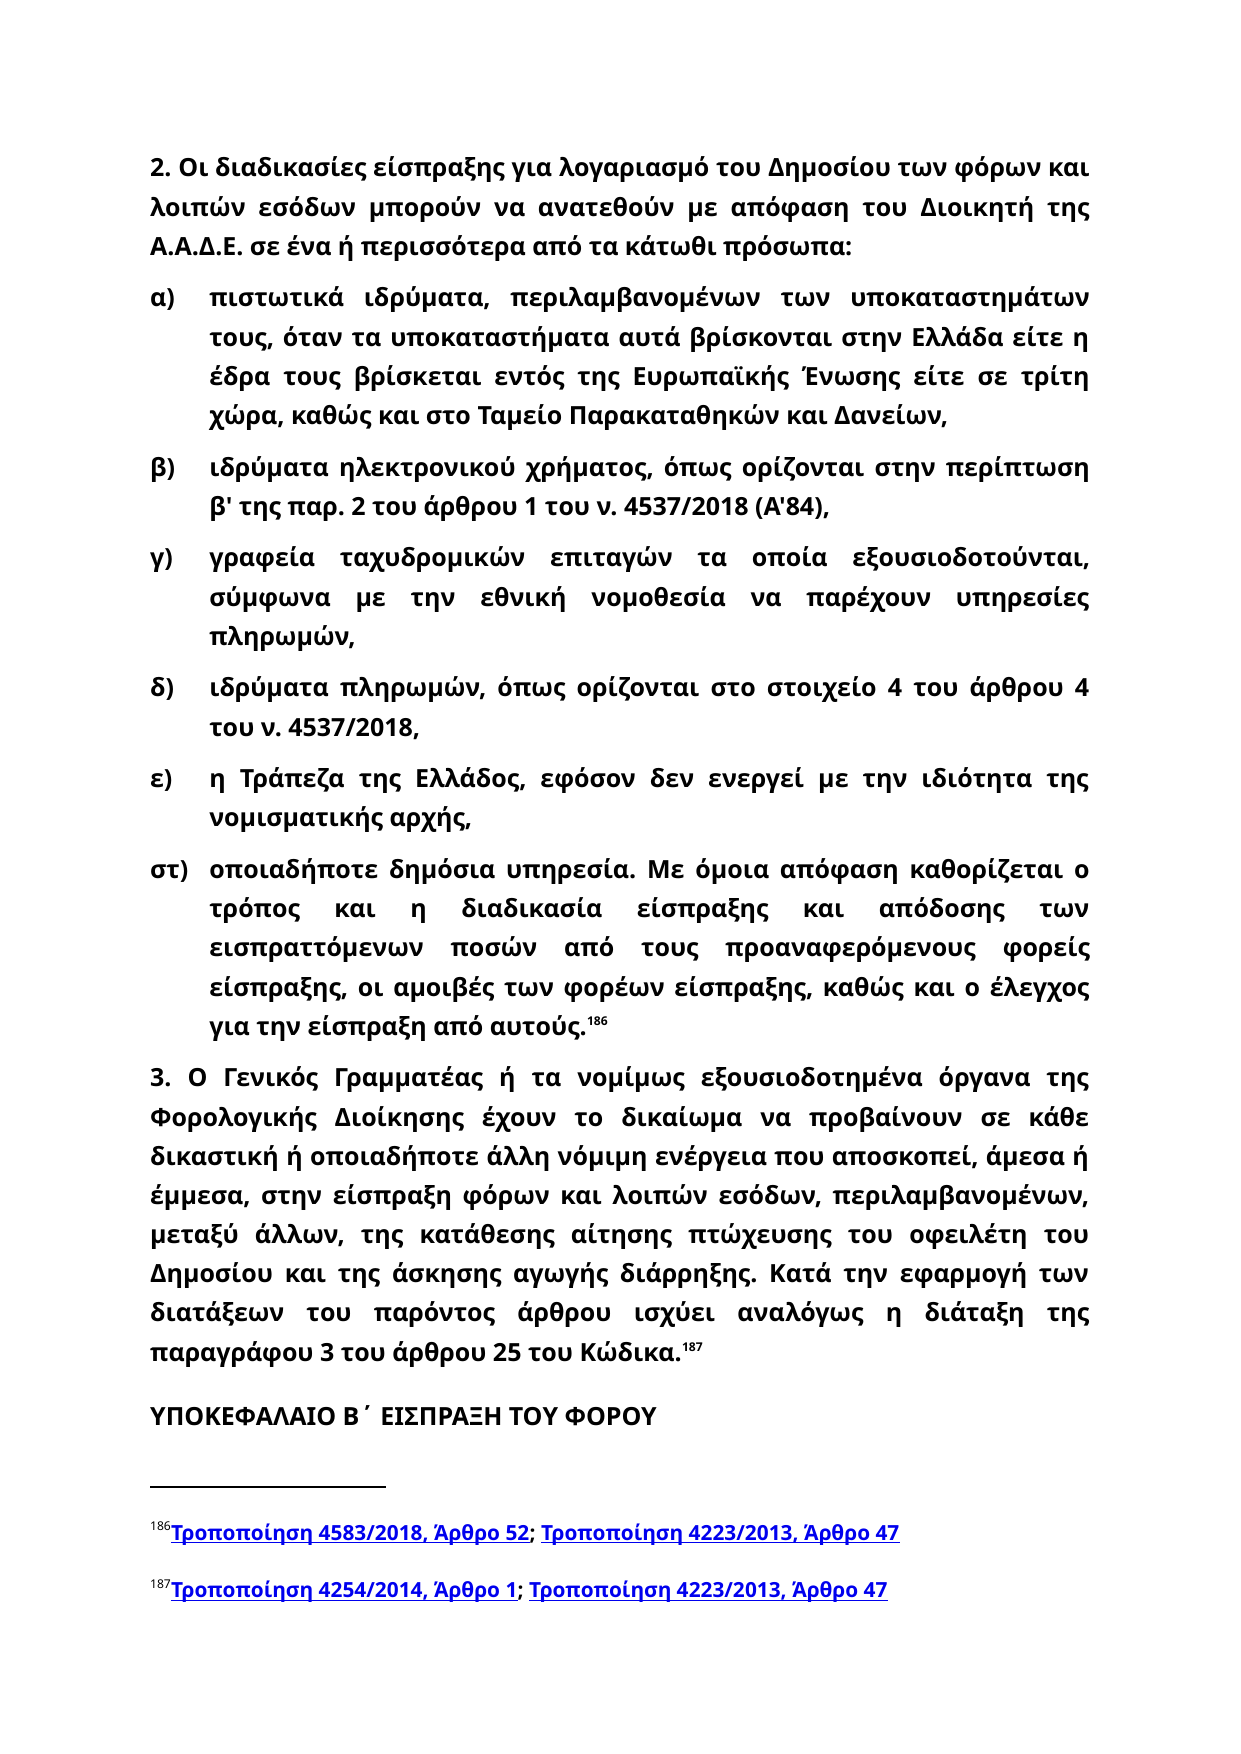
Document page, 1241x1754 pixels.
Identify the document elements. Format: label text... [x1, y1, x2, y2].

text 3. Ο Γενικός Γραμματέας ή τα νομίμως εξουσιοδοτημένα όργανα της Φορολογικής Διοίκησης έχουν το δικαίωμα να προβαίνουν σε κάθε δικαστική ή οποιαδήποτε άλλη νόμιμη ενέργεια που αποσκοπεί, άμεσα ή έμμεσα, στην είσπραξη φόρων και λοιπών εσόδων, περιλαμβανομένων, μεταξύ άλλων, της κατάθεσης αίτησης πτώχευσης του οφειλέτη του Δημοσίου και της άσκησης αγωγής διάρρηξης. Κατά την εφαρμογή των διατάξεων του παρόντος άρθρου ισχύει αναλόγως η διάταξη της παραγράφου 3 του άρθρου 25 του Κώδικα. [150, 1060, 1090, 1368]
text Τροποποίηση 4254/2014, Άρθρο 1; Τροποποίηση 4223/2013, Άρθρο 47 [150, 1576, 1090, 1604]
list γ) γραφεία ταχυδρομικών επιταγών τα οποία εξουσιοδοτούνται, σύμφωνα με την εθνική νομοθεσία να παρέχουν υπηρεσίες πληρωμών, [150, 540, 1090, 652]
list β) ιδρύματα ηλεκτρονικού χρήματος, όπως ορίζονται στην περίπτωση β' της παρ. 2 του άρθρου 1 του ν. 4537/2018 (Α'84), [150, 449, 1090, 522]
list δ) ιδρύματα πληρωμών, όπως ορίζονται στο στοιχείο 4 του άρθρου 4 του ν. 4537/2018, [150, 670, 1090, 743]
text ΥΠΟΚΕΦΑΛΑΙΟ Β΄ ΕΙΣΠΡΑΞΗ ΤΟΥ ΦΟΡΟΥ [150, 1398, 1090, 1432]
list α) πιστωτικά ιδρύματα, περιλαμβανομένων των υποκαταστημάτων τους, όταν τα υποκαταστήματα αυτά βρίσκονται στην Ελλάδα είτε η έδρα τους βρίσκεται εντός της Ευρωπαϊκής Ένωσης είτε σε τρίτη χώρα, καθώς και στο Ταμείο Παρακαταθηκών και Δανείων, [150, 280, 1090, 432]
text 2. Οι διαδικασίες είσπραξης για λογαριασμό του Δημοσίου των φόρων και λοιπών εσόδων μπορούν να ανατεθούν με απόφαση του Διοικητή της Α.Α.Δ.Ε. σε ένα ή περισσότερα από τα κάτωθι πρόσωπα: [150, 150, 1090, 262]
text Τροποποίηση 4583/2018, Άρθρο 52; Τροποποίηση 4223/2013, Άρθρο 47 [150, 1518, 1090, 1546]
list ε) η Τράπεζα της Ελλάδος, εφόσον δεν ενεργεί με την ιδιότητα της νομισματικής αρχής, [150, 761, 1090, 834]
list στ) οποιαδήποτε δημόσια υπηρεσία. Με όμοια απόφαση καθορίζεται ο τρόπος και η διαδικασία είσπραξης και απόδοσης των εισπραττόμενων ποσών από τους προαναφερόμενους φορείς είσπραξης, οι αμοιβές των φορέων είσπραξης, καθώς και ο έλεγχος για την είσπραξη από αυτούς. [150, 852, 1090, 1042]
